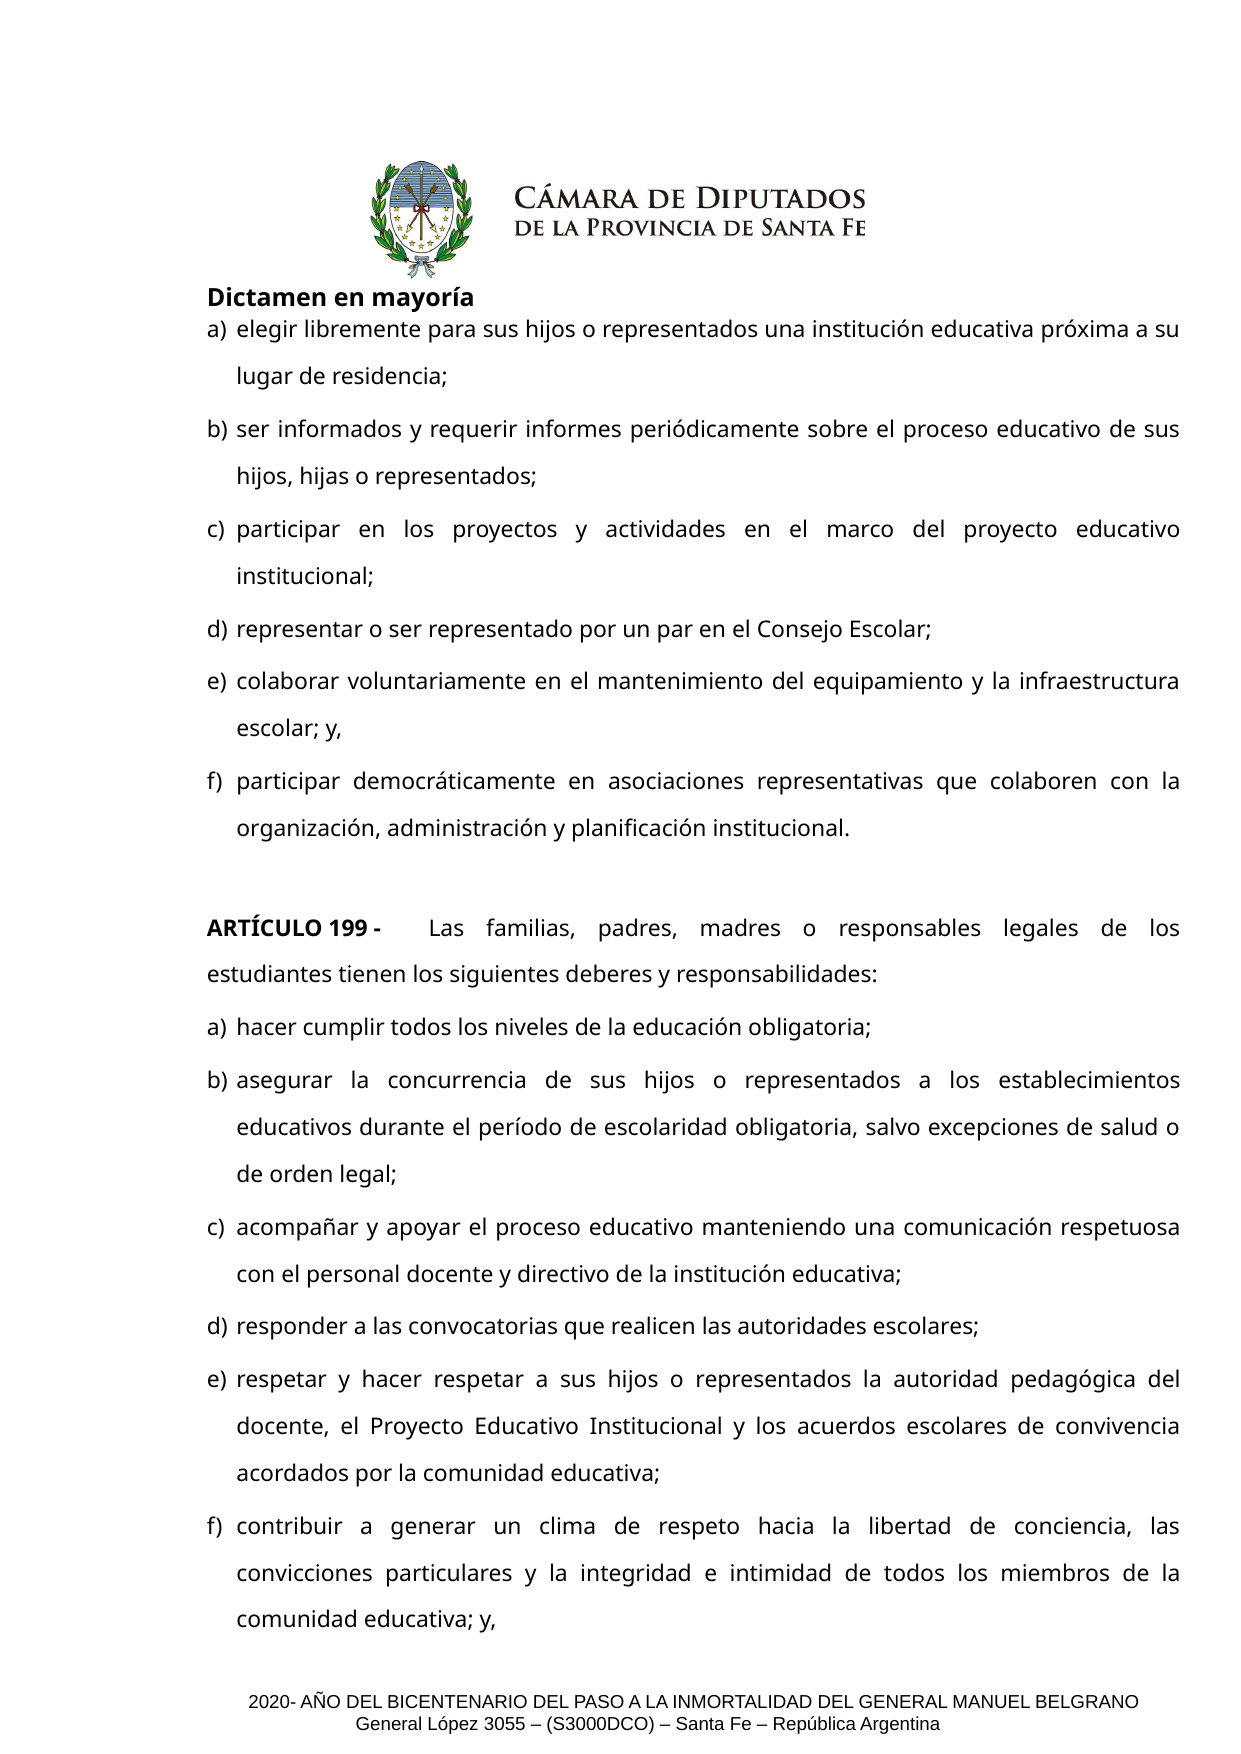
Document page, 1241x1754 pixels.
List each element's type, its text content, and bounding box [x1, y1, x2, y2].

list contribuir a generar un clima de respeto hacia la libertad de conciencia, las convicciones particulares y la integridad e intimidad de todos los miembros de la comunidad educativa; y, [207, 1510, 1181, 1635]
list ser informados y requerir informes periódicamente sobre el proceso educativo de sus hijos, hijas o representados; [207, 413, 1181, 491]
list participar democráticamente en asociaciones representativas que colaboren con la organización, administración y planificación institucional. [207, 765, 1181, 843]
list respetar y hacer respetar a sus hijos o representados la autoridad pedagógica del docente, el Proyecto Educativo Institucional y los acuerdos escolares de convivencia acordados por la comunidad educativa; [207, 1363, 1181, 1488]
list hacer cumplir todos los niveles de la educación obligatoria; [207, 1011, 1181, 1042]
list responder a las convocatorias que realicen las autoridades escolares; [207, 1310, 1181, 1342]
list participar en los proyectos y actividades en el marco del proyecto educativo institucional; [207, 513, 1181, 591]
list acompañar y apoyar el proceso educativo manteniendo una comunicación respetuosa con el personal docente y directivo de la institución educativa; [207, 1211, 1181, 1289]
list elegir libremente para sus hijos o representados una institución educativa próxima a su lugar de residencia; [207, 313, 1181, 392]
picture [370, 161, 866, 283]
list representar o ser representado por un par en el Consejo Escolar; [207, 612, 1181, 644]
list Las familias, padres, madres o responsables legales de los estudiantes tienen los siguientes deberes y responsabilidades: [207, 912, 1181, 990]
list asegurar la concurrencia de sus hijos o representados a los establecimientos educativos durante el período de escolaridad obligatoria, salvo excepciones de salud o de orden legal; [207, 1064, 1181, 1189]
list colaborar voluntariamente en el mantenimiento del equipamiento y la infraestructura escolar; y, [207, 665, 1181, 743]
